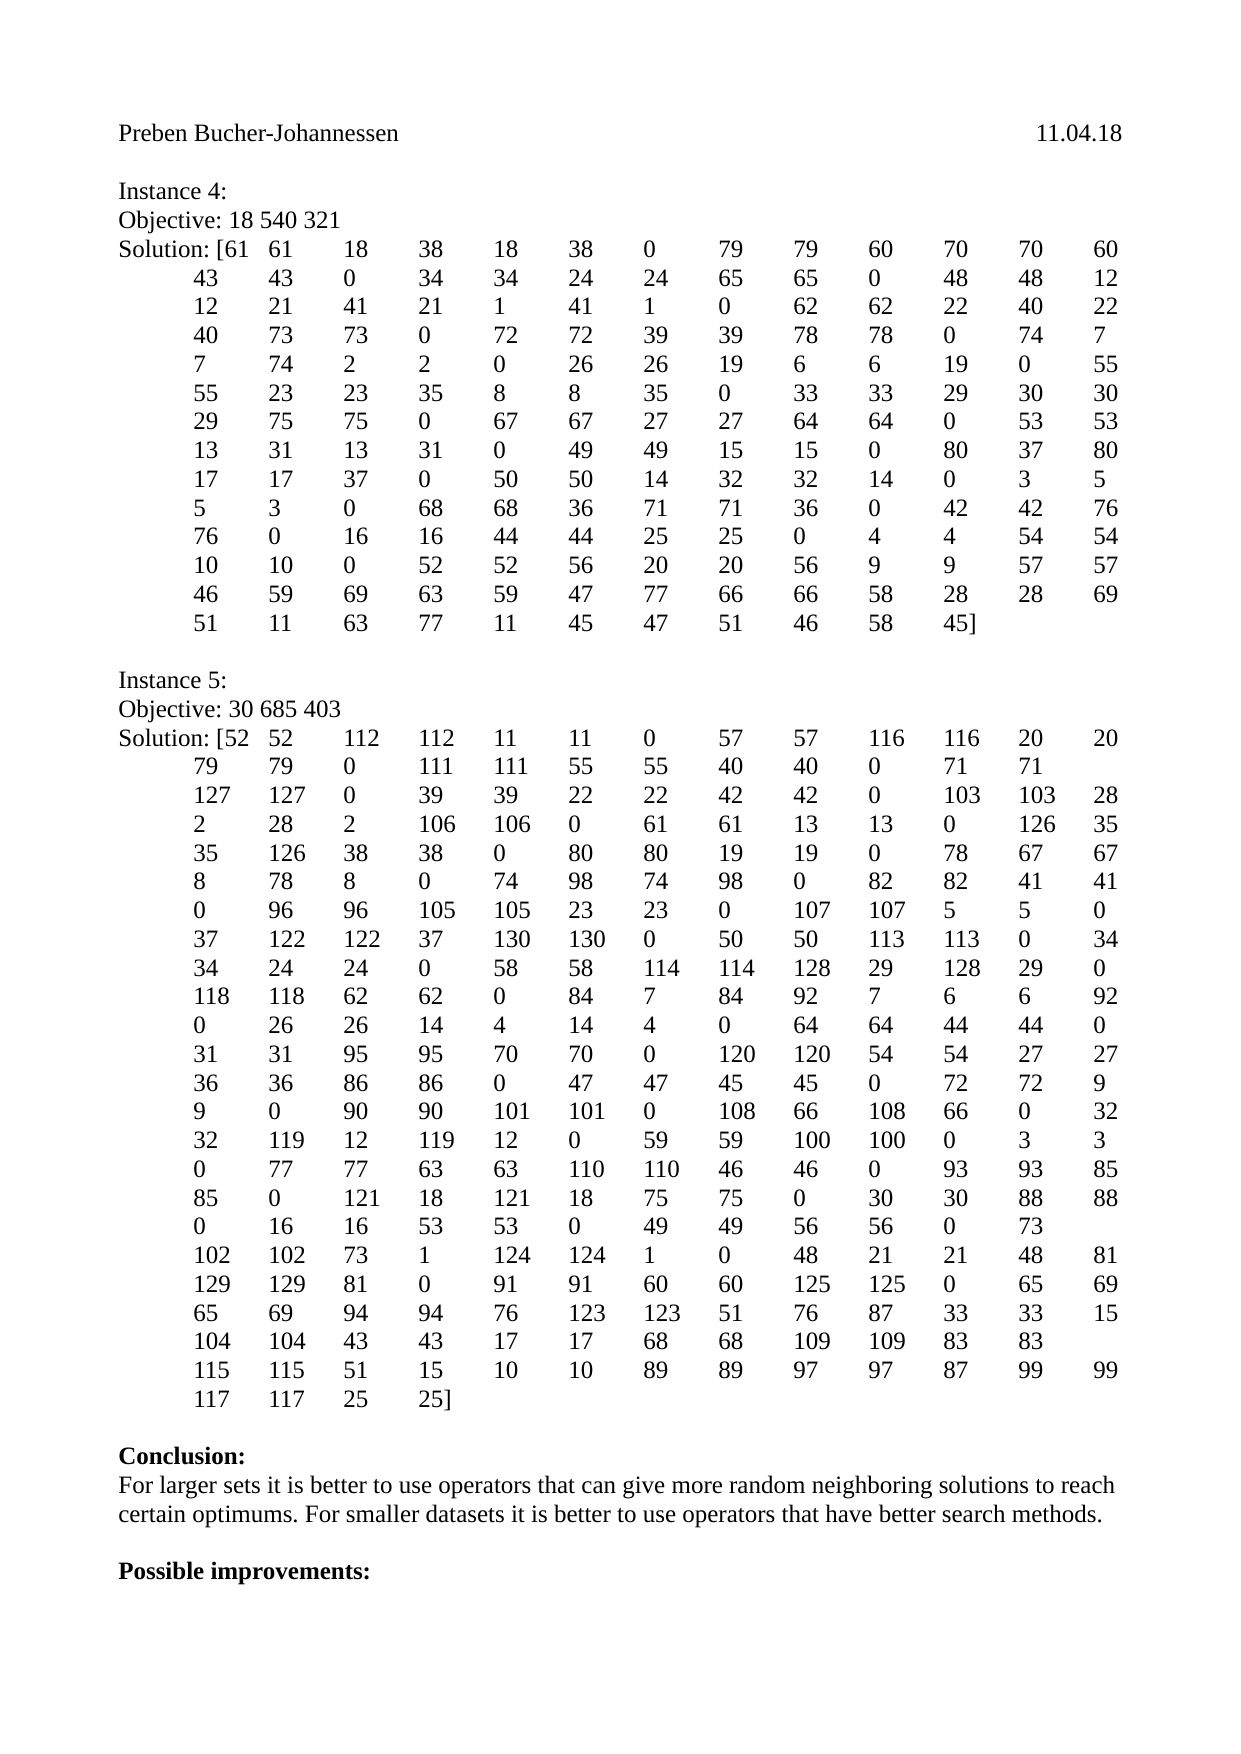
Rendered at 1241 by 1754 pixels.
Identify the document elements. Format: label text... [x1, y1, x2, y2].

text Instance 4: [118, 176, 1122, 205]
text For larger sets it is better to use operators that can give more random neighboring solutions to reach certain optimums. For smaller datasets it is better to use operators that have better search methods. [118, 1470, 1122, 1528]
text Objective: 30 685 403 [118, 694, 1122, 723]
text Conclusion: [118, 1441, 1122, 1470]
text Possible improvements: [118, 1556, 1122, 1585]
text Instance 5: [118, 665, 1122, 694]
text Objective: 18 540 321 [118, 205, 1122, 234]
text Solution: [61 61 18 38 18 38 0 79 79 60 70 70 60 43 43 0 34 34 24 24 65 65 0 48 48 12 12 21 41 21 1 41 1 0 62 62 22 40 22 40 73 73 0 72 72 39 39 78 78 0 74 7 7 74 2 2 0 26 26 19 6 6 19 0 55 55 23 23 35 8 8 35 0 33 33 29 30 30 29 75 75 0 67 67 27 27 64 64 0 53 53 13 31 13 31 0 49 49 15 15 0 80 37 80 17 17 37 0 50 50 14 32 32 14 0 3 5 5 3 0 68 68 36 71 71 36 0 42 42 76 76 0 16 16 44 44 25 25 0 4 4 54 54 10 10 0 52 52 56 20 20 56 9 9 57 57 46 59 69 63 59 47 77 66 66 58 28 28 69 51 11 63 77 11 45 47 51 46 58 45] [118, 234, 1122, 636]
text Solution: [52 52 112 112 11 11 0 57 57 116 116 20 20 79 79 0 111 111 55 55 40 40 0 71 71 127 127 0 39 39 22 22 42 42 0 103 103 28 2 28 2 106 106 0 61 61 13 13 0 126 35 35 126 38 38 0 80 80 19 19 0 78 67 67 8 78 8 0 74 98 74 98 0 82 82 41 41 0 96 96 105 105 23 23 0 107 107 5 5 0 37 122 122 37 130 130 0 50 50 113 113 0 34 34 24 24 0 58 58 114 114 128 29 128 29 0 118 118 62 62 0 84 7 84 92 7 6 6 92 0 26 26 14 4 14 4 0 64 64 44 44 0 31 31 95 95 70 70 0 120 120 54 54 27 27 36 36 86 86 0 47 47 45 45 0 72 72 9 9 0 90 90 101 101 0 108 66 108 66 0 32 32 119 12 119 12 0 59 59 100 100 0 3 3 0 77 77 63 63 110 110 46 46 0 93 93 85 85 0 121 18 121 18 75 75 0 30 30 88 88 0 16 16 53 53 0 49 49 56 56 0 73 102 102 73 1 124 124 1 0 48 21 21 48 81 129 129 81 0 91 91 60 60 125 125 0 65 69 65 69 94 94 76 123 123 51 76 87 33 33 15 104 104 43 43 17 17 68 68 109 109 83 83 115 115 51 15 10 10 89 89 97 97 87 99 99 117 117 25 25] [118, 723, 1122, 1413]
